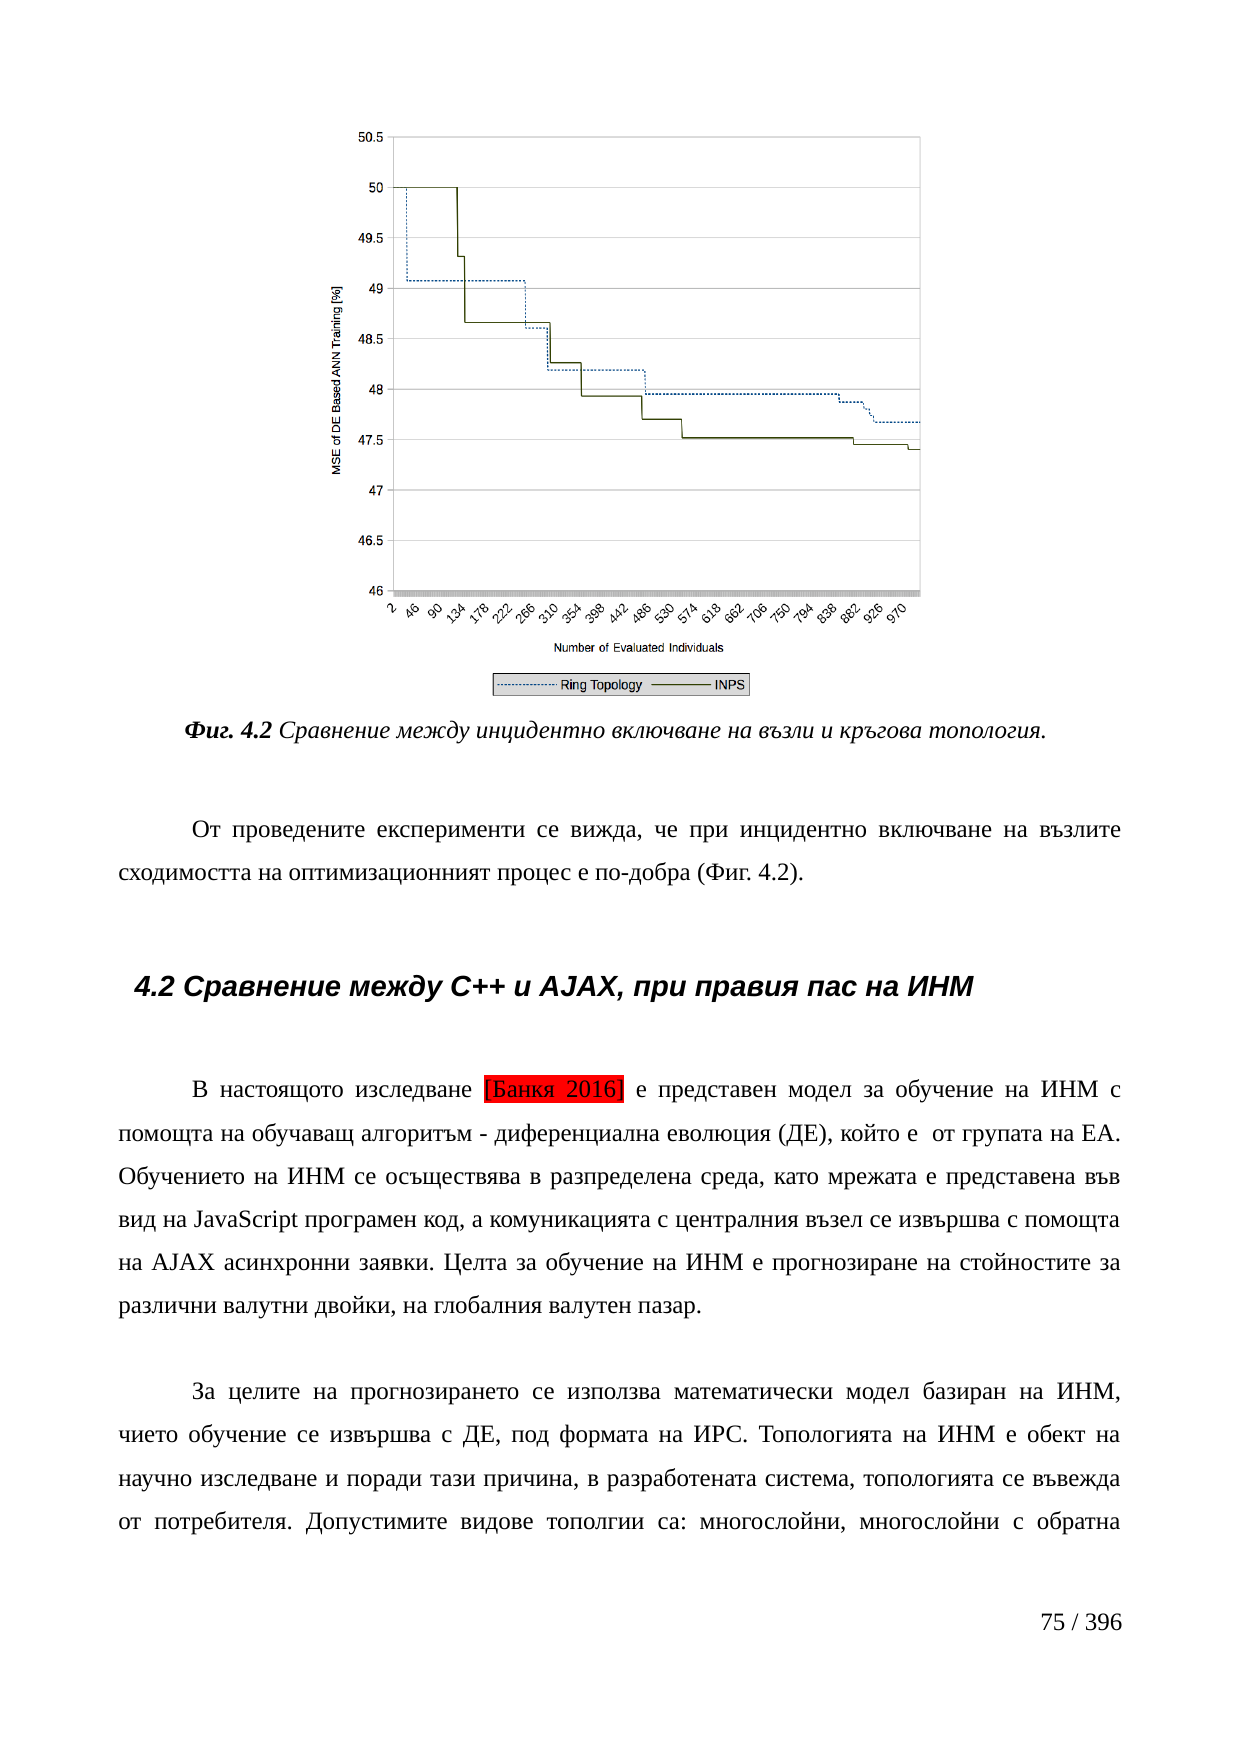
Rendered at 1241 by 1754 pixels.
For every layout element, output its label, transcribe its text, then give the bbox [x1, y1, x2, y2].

subtitle 4.2 Сравнение между C++ и AJAX, при правия пас на ИНМ [118, 968, 1122, 1002]
picture [310, 118, 931, 701]
text За целите на прогнозирането се използва математически модел базиран на ИНМ, чието обучение се извършва с ДЕ, под формата на ИРС. Топологията на ИНМ е обект на научно изследване и поради тази причина, в разработената система, топологията се въвежда от потребителя. Допустимите видове тополгии са: многослойни, многослойни с обратна [118, 1376, 1122, 1534]
text В настоящото изследване [Банкя 2016] е представен модел за обучение на ИНМ с помощта на обучаващ алгоритъм - диференциална еволюция (ДЕ), който е от групата на ЕА. Обучението на ИНМ се осъществява в разпределена среда, като мрежата е представена във вид на JavaScript програмен код, а комуникацията с централния възел се извършва с помощта на AJAX асинхронни заявки. Целта за обучение на ИНМ е прогнозиране на стойностите за различни валутни двойки, на глобалния валутен пазар. [118, 1074, 1122, 1319]
text От проведените експерименти се вижда, че при инцидентно включване на възлите сходимостта на оптимизационният процес е по-добра (Фиг. 4.2). [118, 814, 1122, 886]
text Фиг. 4.2 Сравнение между инцидентно включване на възли и кръгова топология. [118, 701, 1122, 744]
